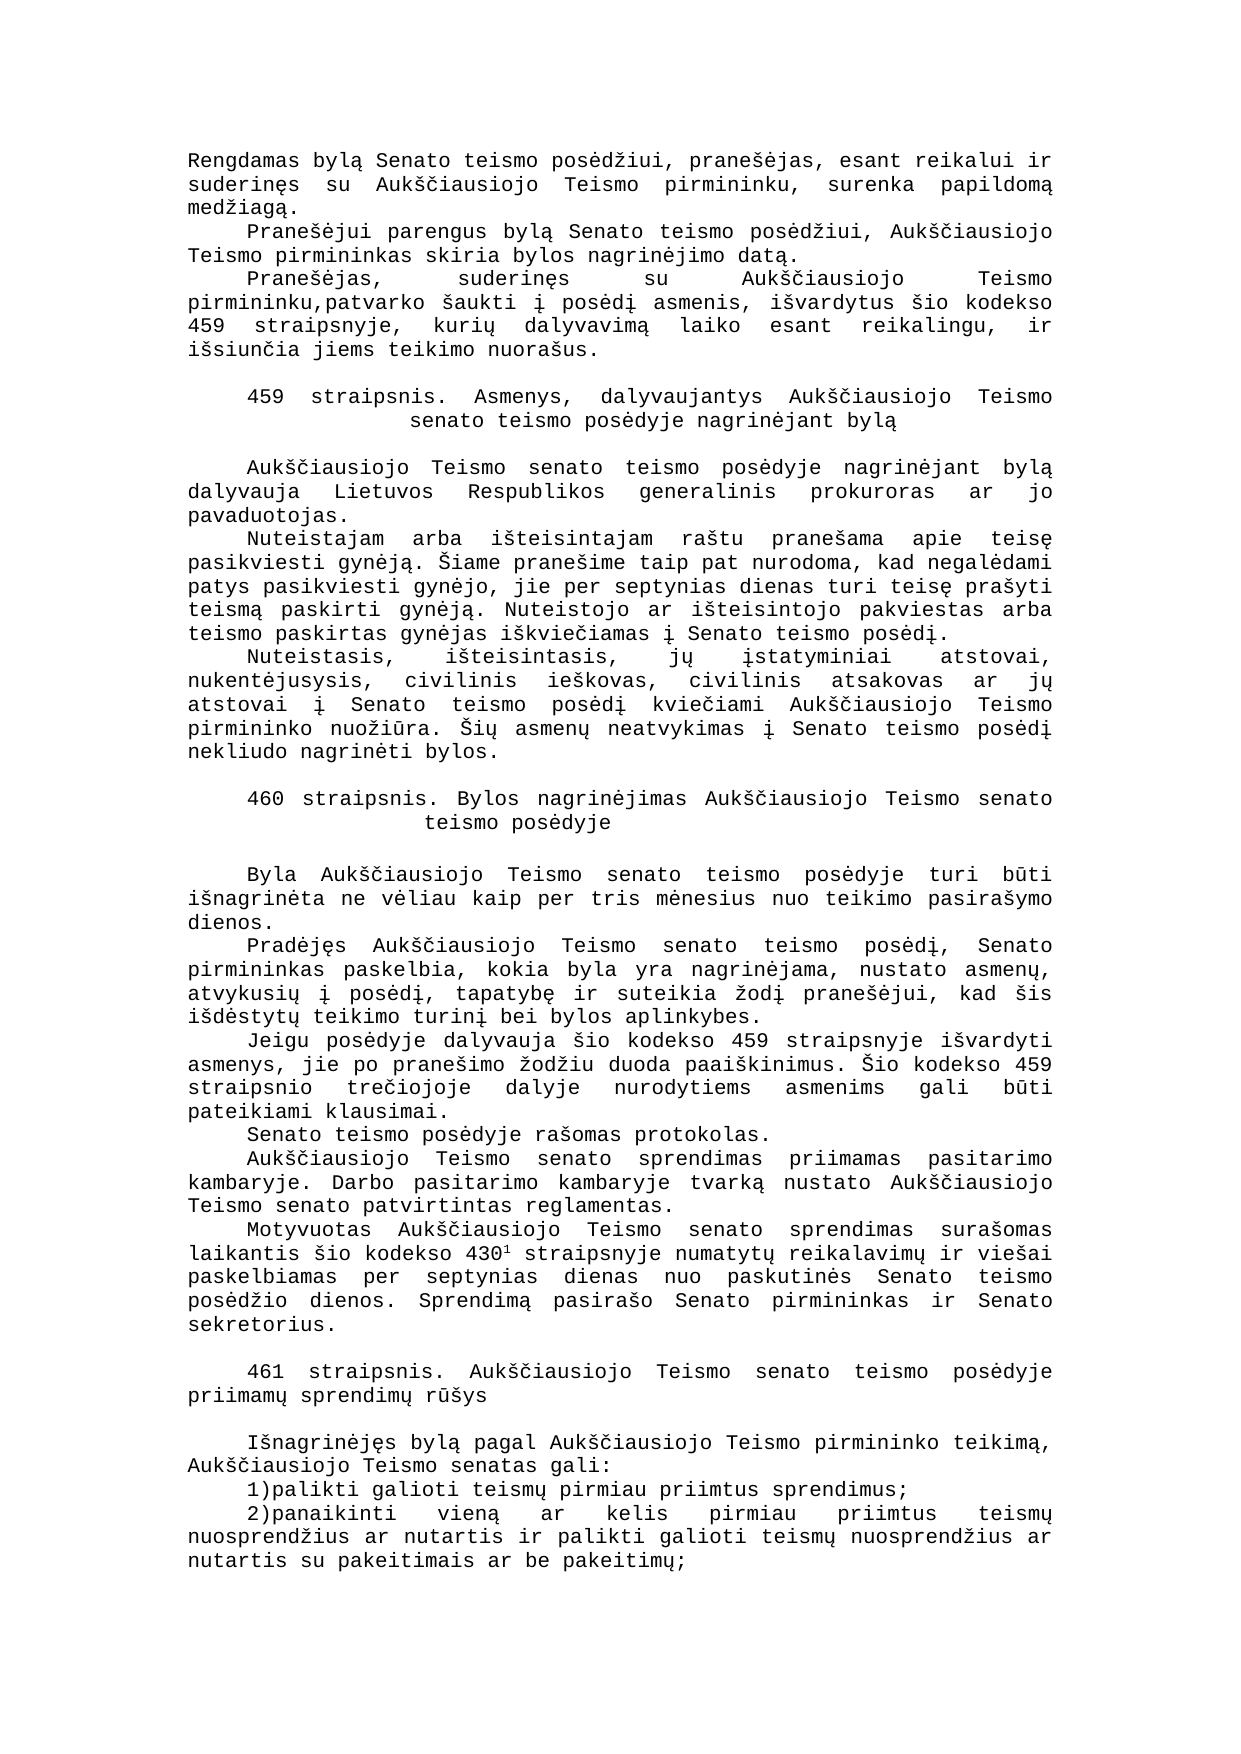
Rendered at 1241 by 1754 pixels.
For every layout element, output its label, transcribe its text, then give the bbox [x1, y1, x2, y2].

text Motyvuotas Aukščiausiojo Teismo senato sprendimas surašomas laikantis šio kodekso 4301 straipsnyje numatytų reikalavimų ir viešai paskelbiamas per septynias dienas nuo paskutinės Senato teismo posėdžio dienos. Sprendimą pasirašo Senato pirmininkas ir Senato sekretorius. [187, 1219, 1053, 1337]
text Senato teismo posėdyje rašomas protokolas. [187, 1124, 1053, 1148]
text Rengdamas bylą Senato teismo posėdžiui, pranešėjas, esant reikalui ir suderinęs su Aukščiausiojo Teismo pirmininku, surenka papildomą medžiagą. [187, 150, 1053, 221]
text Nuteistasis, išteisintasis, jų įstatyminiai atstovai, nukentėjusysis, civilinis ieškovas, civilinis atsakovas ar jų atstovai į Senato teismo posėdį kviečiami Aukščiausiojo Teismo pirmininko nuožiūra. Šių asmenų neatvykimas į Senato teismo posėdį nekliudo nagrinėti bylos. [187, 647, 1053, 765]
text Jeigu posėdyje dalyvauja šio kodekso 459 straipsnyje išvardyti asmenys, jie po pranešimo žodžiu duoda paaiškinimus. Šio kodekso 459 straipsnio trečiojoje dalyje nurodytiems asmenims gali būti pateikiami klausimai. [187, 1030, 1053, 1124]
text Nuteistajam arba išteisintajam raštu pranešama apie teisę pasikviesti gynėją. Šiame pranešime taip pat nurodoma, kad negalėdami patys pasikviesti gynėjo, jie per septynias dienas turi teisę prašyti teismą paskirti gynėją. Nuteistojo ar išteisintojo pakviestas arba teismo paskirtas gynėjas iškviečiamas į Senato teismo posėdį. [187, 528, 1053, 647]
text Aukščiausiojo Teismo senato teismo posėdyje nagrinėjant bylą dalyvauja Lietuvos Respublikos generalinis prokuroras ar jo pavaduotojas. [187, 457, 1053, 528]
text 461 straipsnis. Aukščiausiojo Teismo senato teismo posėdyje priimamų sprendimų rūšys [187, 1361, 1053, 1408]
text Pradėjęs Aukščiausiojo Teismo senato teismo posėdį, Senato pirmininkas paskelbia, kokia byla yra nagrinėjama, nustato asmenų, atvykusių į posėdį, tapatybę ir suteikia žodį pranešėjui, kad šis išdėstytų teikimo turinį bei bylos aplinkybes. [187, 935, 1053, 1030]
text Pranešėjas, suderinęs su Aukščiausiojo Teismo pirmininku,patvarko šaukti į posėdį asmenis, išvardytus šio kodekso 459 straipsnyje, kurių dalyvavimą laiko esant reikalingu, ir išsiunčia jiems teikimo nuorašus. [187, 268, 1053, 363]
text Byla Aukščiausiojo Teismo senato teismo posėdyje turi būti išnagrinėta ne vėliau kaip per tris mėnesius nuo teikimo pasirašymo dienos. [187, 864, 1053, 935]
text 459 straipsnis. Asmenys, dalyvaujantys Aukščiausiojo Teismo senato teismo posėdyje nagrinėjant bylą [247, 386, 1053, 434]
text Pranešėjui parengus bylą Senato teismo posėdžiui, Aukščiausiojo Teismo pirmininkas skiria bylos nagrinėjimo datą. [187, 221, 1053, 268]
text Išnagrinėjęs bylą pagal Aukščiausiojo Teismo pirmininko teikimą, Aukščiausiojo Teismo senatas gali: [187, 1432, 1053, 1479]
text 2)panaikinti vieną ar kelis pirmiau priimtus teismų nuosprendžius ar nutartis ir palikti galioti teismų nuosprendžius ar nutartis su pakeitimais ar be pakeitimų; [187, 1503, 1053, 1574]
text 1)palikti galioti teismų pirmiau priimtus sprendimus; [187, 1479, 1053, 1503]
text Aukščiausiojo Teismo senato sprendimas priimamas pasitarimo kambaryje. Darbo pasitarimo kambaryje tvarką nustato Aukščiausiojo Teismo senato patvirtintas reglamentas. [187, 1148, 1053, 1219]
text 460 straipsnis. Bylos nagrinėjimas Aukščiausiojo Teismo senato teismo posėdyje [247, 788, 1053, 836]
